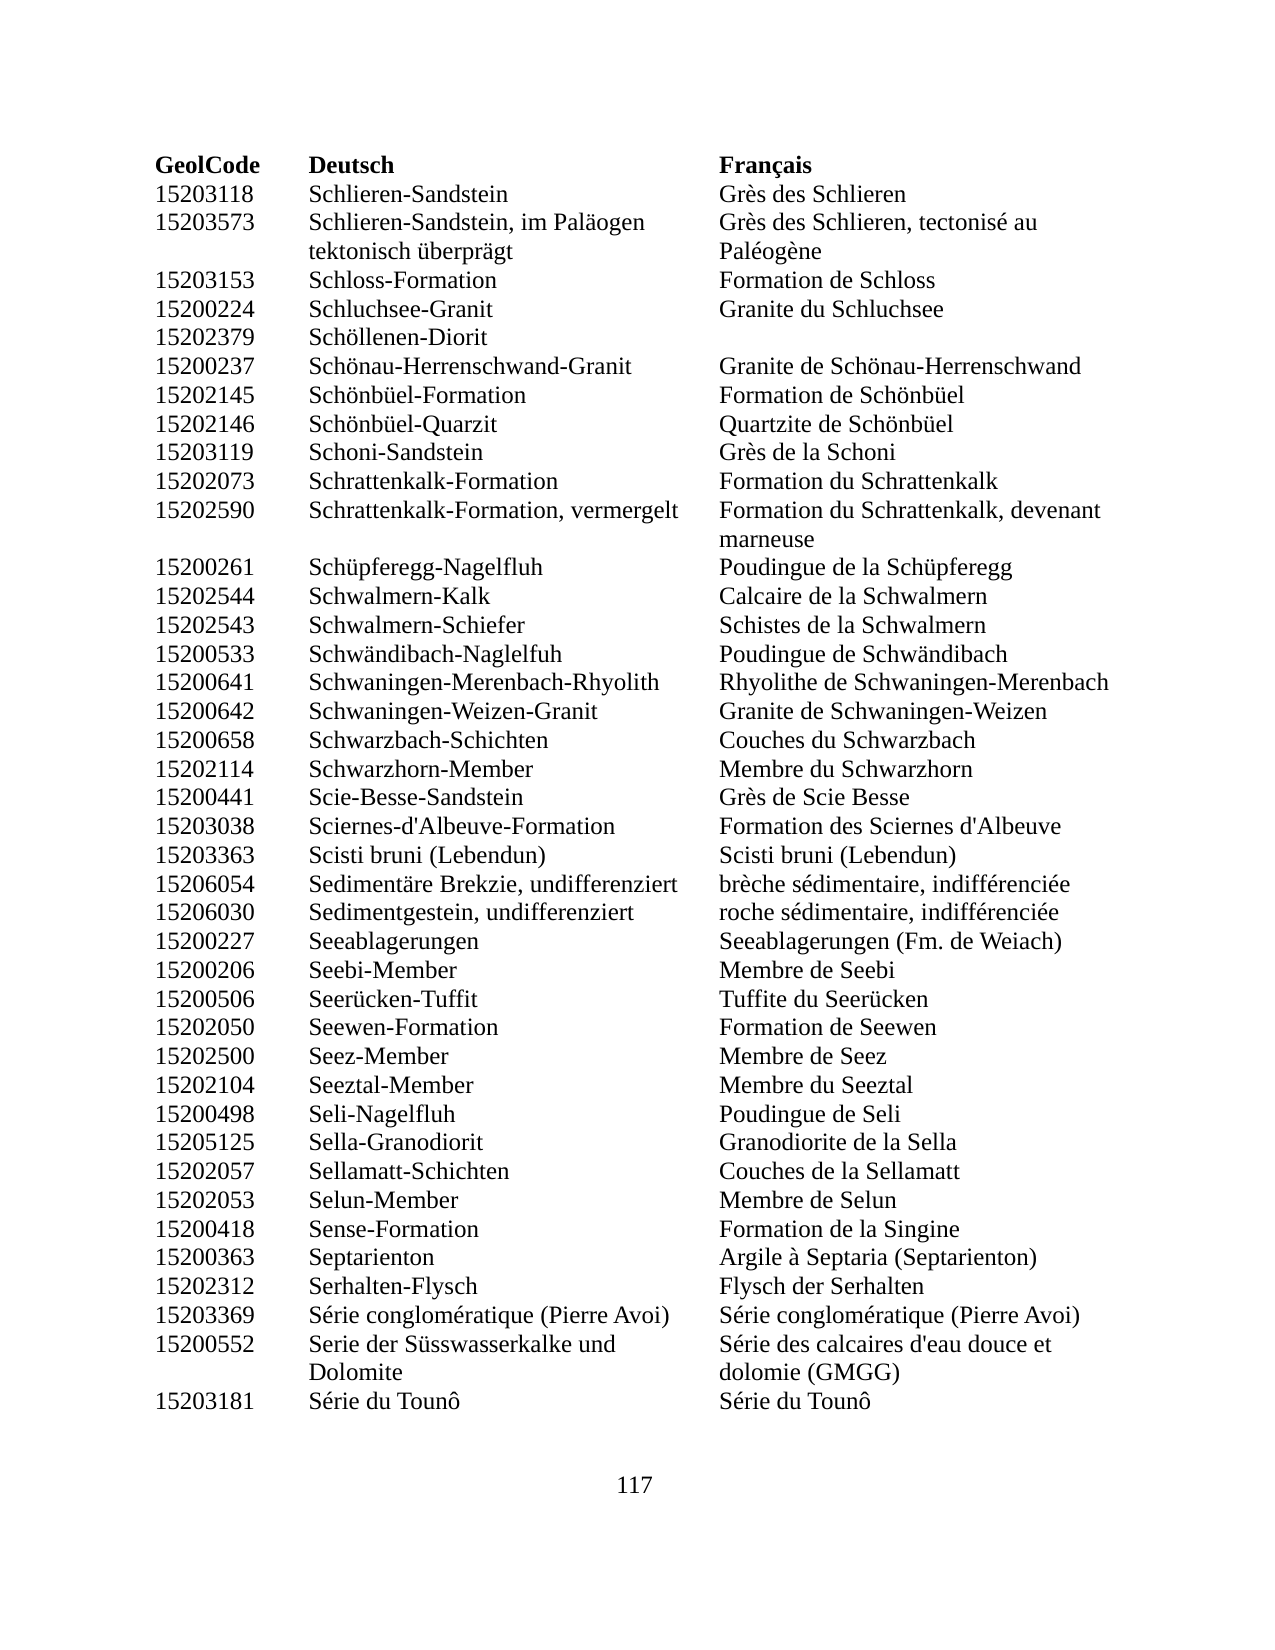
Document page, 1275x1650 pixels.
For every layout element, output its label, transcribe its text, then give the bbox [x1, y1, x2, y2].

table_cell Formation du Schrattenkalk, devenant marneuse [714, 495, 1125, 552]
table_cell 15200363 [150, 1243, 304, 1271]
table_cell Sense-Formation [304, 1214, 714, 1242]
table_cell Schöllenen-Diorit [304, 323, 714, 351]
table_cell Grès des Schlieren, tectonisé au Paléogène [714, 208, 1125, 265]
table_cell Couches du Schwarzbach [714, 725, 1125, 754]
table_cell Couches de la Sellamatt [714, 1156, 1125, 1185]
table_cell 15202500 [150, 1041, 304, 1070]
table_cell Membre du Schwarzhorn [714, 754, 1125, 782]
table_cell Poudingue de Schwändibach [714, 639, 1125, 667]
table_cell 15203153 [150, 265, 304, 294]
table_cell Seebi-Member [304, 955, 714, 984]
table_cell roche sédimentaire, indifférenciée [714, 898, 1125, 926]
table_cell Schrattenkalk-Formation [304, 466, 714, 495]
table_cell 15202312 [150, 1271, 304, 1300]
table_cell 15203038 [150, 811, 304, 840]
table_cell Schluchsee-Granit [304, 294, 714, 322]
table_cell Schloss-Formation [304, 265, 714, 294]
table_cell 15200498 [150, 1099, 304, 1127]
table_cell 15203119 [150, 438, 304, 466]
table_cell 15202057 [150, 1156, 304, 1185]
table_cell 15205125 [150, 1128, 304, 1156]
table_cell 15202544 [150, 581, 304, 610]
table_cell Schoni-Sandstein [304, 438, 714, 466]
table_cell brèche sédimentaire, indifférenciée [714, 869, 1125, 897]
table_cell 15200658 [150, 725, 304, 754]
table_cell Seeztal-Member [304, 1070, 714, 1099]
table_cell 15200206 [150, 955, 304, 984]
table_cell Membre de Seez [714, 1041, 1125, 1070]
table_cell 15200441 [150, 783, 304, 811]
table_cell Seewen-Formation [304, 1013, 714, 1041]
table_cell 15202146 [150, 409, 304, 437]
table_cell Schwarzbach-Schichten [304, 725, 714, 754]
table_header Français [714, 150, 1125, 179]
table_cell Poudingue de Seli [714, 1099, 1125, 1127]
table_header Deutsch [304, 150, 714, 179]
table_cell 15203363 [150, 840, 304, 869]
table_cell Formation de Seewen [714, 1013, 1125, 1041]
table_cell Schwarzhorn-Member [304, 754, 714, 782]
table_cell Selun-Member [304, 1185, 714, 1214]
table_cell Série conglomératique (Pierre Avoi) [304, 1300, 714, 1329]
table_cell 15202379 [150, 323, 304, 351]
table_cell 15200641 [150, 668, 304, 696]
table_cell Schwalmern-Schiefer [304, 610, 714, 639]
table_cell 15202050 [150, 1013, 304, 1041]
table_cell 15202114 [150, 754, 304, 782]
table_cell 15202053 [150, 1185, 304, 1214]
table_cell Schwaningen-Weizen-Granit [304, 696, 714, 725]
table_cell Schistes de la Schwalmern [714, 610, 1125, 639]
table_cell Granite du Schluchsee [714, 294, 1125, 322]
table_cell 15200237 [150, 351, 304, 380]
table_cell Schönau-Herrenschwand-Granit [304, 351, 714, 380]
table_cell 15206054 [150, 869, 304, 897]
table_cell Grès de Scie Besse [714, 783, 1125, 811]
table_cell Scisti bruni (Lebendun) [714, 840, 1125, 869]
table_cell 15203181 [150, 1386, 304, 1415]
table_cell 15200418 [150, 1214, 304, 1242]
table_cell Rhyolithe de Schwaningen-Merenbach [714, 668, 1125, 696]
table_cell Formation des Sciernes d'Albeuve [714, 811, 1125, 840]
table_cell 15200227 [150, 926, 304, 955]
table_cell 15203118 [150, 179, 304, 207]
table_cell Calcaire de la Schwalmern [714, 581, 1125, 610]
table_cell 15202543 [150, 610, 304, 639]
table_cell Granite de Schönau-Herrenschwand [714, 351, 1125, 380]
table_cell Grès de la Schoni [714, 438, 1125, 466]
table_cell Seez-Member [304, 1041, 714, 1070]
table_cell Grès des Schlieren [714, 179, 1125, 207]
table_cell Seli-Nagelfluh [304, 1099, 714, 1127]
table_cell Sellamatt-Schichten [304, 1156, 714, 1185]
table_cell Seerücken-Tuffit [304, 984, 714, 1012]
table_cell Serie der Süsswasserkalke und Dolomite [304, 1329, 714, 1386]
table_cell Sedimentgestein, undifferenziert [304, 898, 714, 926]
table_cell Formation de la Singine [714, 1214, 1125, 1242]
table_cell 15200533 [150, 639, 304, 667]
table_cell 15200506 [150, 984, 304, 1012]
table_header GeolCode [150, 150, 304, 179]
table_cell Série du Tounô [304, 1386, 714, 1415]
table_cell Schönbüel-Quarzit [304, 409, 714, 437]
table_cell Série des calcaires d'eau douce et dolomie (GMGG) [714, 1329, 1125, 1386]
table_cell 15200224 [150, 294, 304, 322]
table_cell 15206030 [150, 898, 304, 926]
table_cell 15200552 [150, 1329, 304, 1386]
table_cell [714, 323, 1125, 351]
table_cell 15200642 [150, 696, 304, 725]
table_cell Sciernes-d'Albeuve-Formation [304, 811, 714, 840]
table_cell Seeablagerungen [304, 926, 714, 955]
table_cell Schwalmern-Kalk [304, 581, 714, 610]
table_cell Schlieren-Sandstein [304, 179, 714, 207]
table_cell 15202145 [150, 380, 304, 409]
table_cell Tuffite du Seerücken [714, 984, 1125, 1012]
table_cell Membre du Seeztal [714, 1070, 1125, 1099]
table_cell Sedimentäre Brekzie, undifferenziert [304, 869, 714, 897]
table_cell Flysch der Serhalten [714, 1271, 1125, 1300]
table_cell 15200261 [150, 553, 304, 581]
table_cell Série conglomératique (Pierre Avoi) [714, 1300, 1125, 1329]
table_cell Scie-Besse-Sandstein [304, 783, 714, 811]
table_cell 15203369 [150, 1300, 304, 1329]
table_cell 15202073 [150, 466, 304, 495]
table_cell 15202590 [150, 495, 304, 552]
table_cell Schrattenkalk-Formation, vermergelt [304, 495, 714, 552]
table_cell Schüpferegg-Nagelfluh [304, 553, 714, 581]
table_cell Schwaningen-Merenbach-Rhyolith [304, 668, 714, 696]
table_cell Membre de Seebi [714, 955, 1125, 984]
table_cell Série du Tounô [714, 1386, 1125, 1415]
table_cell Scisti bruni (Lebendun) [304, 840, 714, 869]
table_cell Poudingue de la Schüpferegg [714, 553, 1125, 581]
table_cell Quartzite de Schönbüel [714, 409, 1125, 437]
table_cell 15202104 [150, 1070, 304, 1099]
table_cell Seeablagerungen (Fm. de Weiach) [714, 926, 1125, 955]
table_cell Serhalten-Flysch [304, 1271, 714, 1300]
table_cell Schwändibach-Naglelfuh [304, 639, 714, 667]
table_cell Granodiorite de la Sella [714, 1128, 1125, 1156]
table_cell Formation de Schloss [714, 265, 1125, 294]
table_cell Granite de Schwaningen-Weizen [714, 696, 1125, 725]
table_cell Formation de Schönbüel [714, 380, 1125, 409]
table_cell Membre de Selun [714, 1185, 1125, 1214]
table_cell Formation du Schrattenkalk [714, 466, 1125, 495]
table_cell Septarienton [304, 1243, 714, 1271]
table_cell 15203573 [150, 208, 304, 265]
table_cell Schlieren-Sandstein, im Paläogen tektonisch überprägt [304, 208, 714, 265]
table_cell Schönbüel-Formation [304, 380, 714, 409]
table_cell Sella-Granodiorit [304, 1128, 714, 1156]
table_cell Argile à Septaria (Septarienton) [714, 1243, 1125, 1271]
